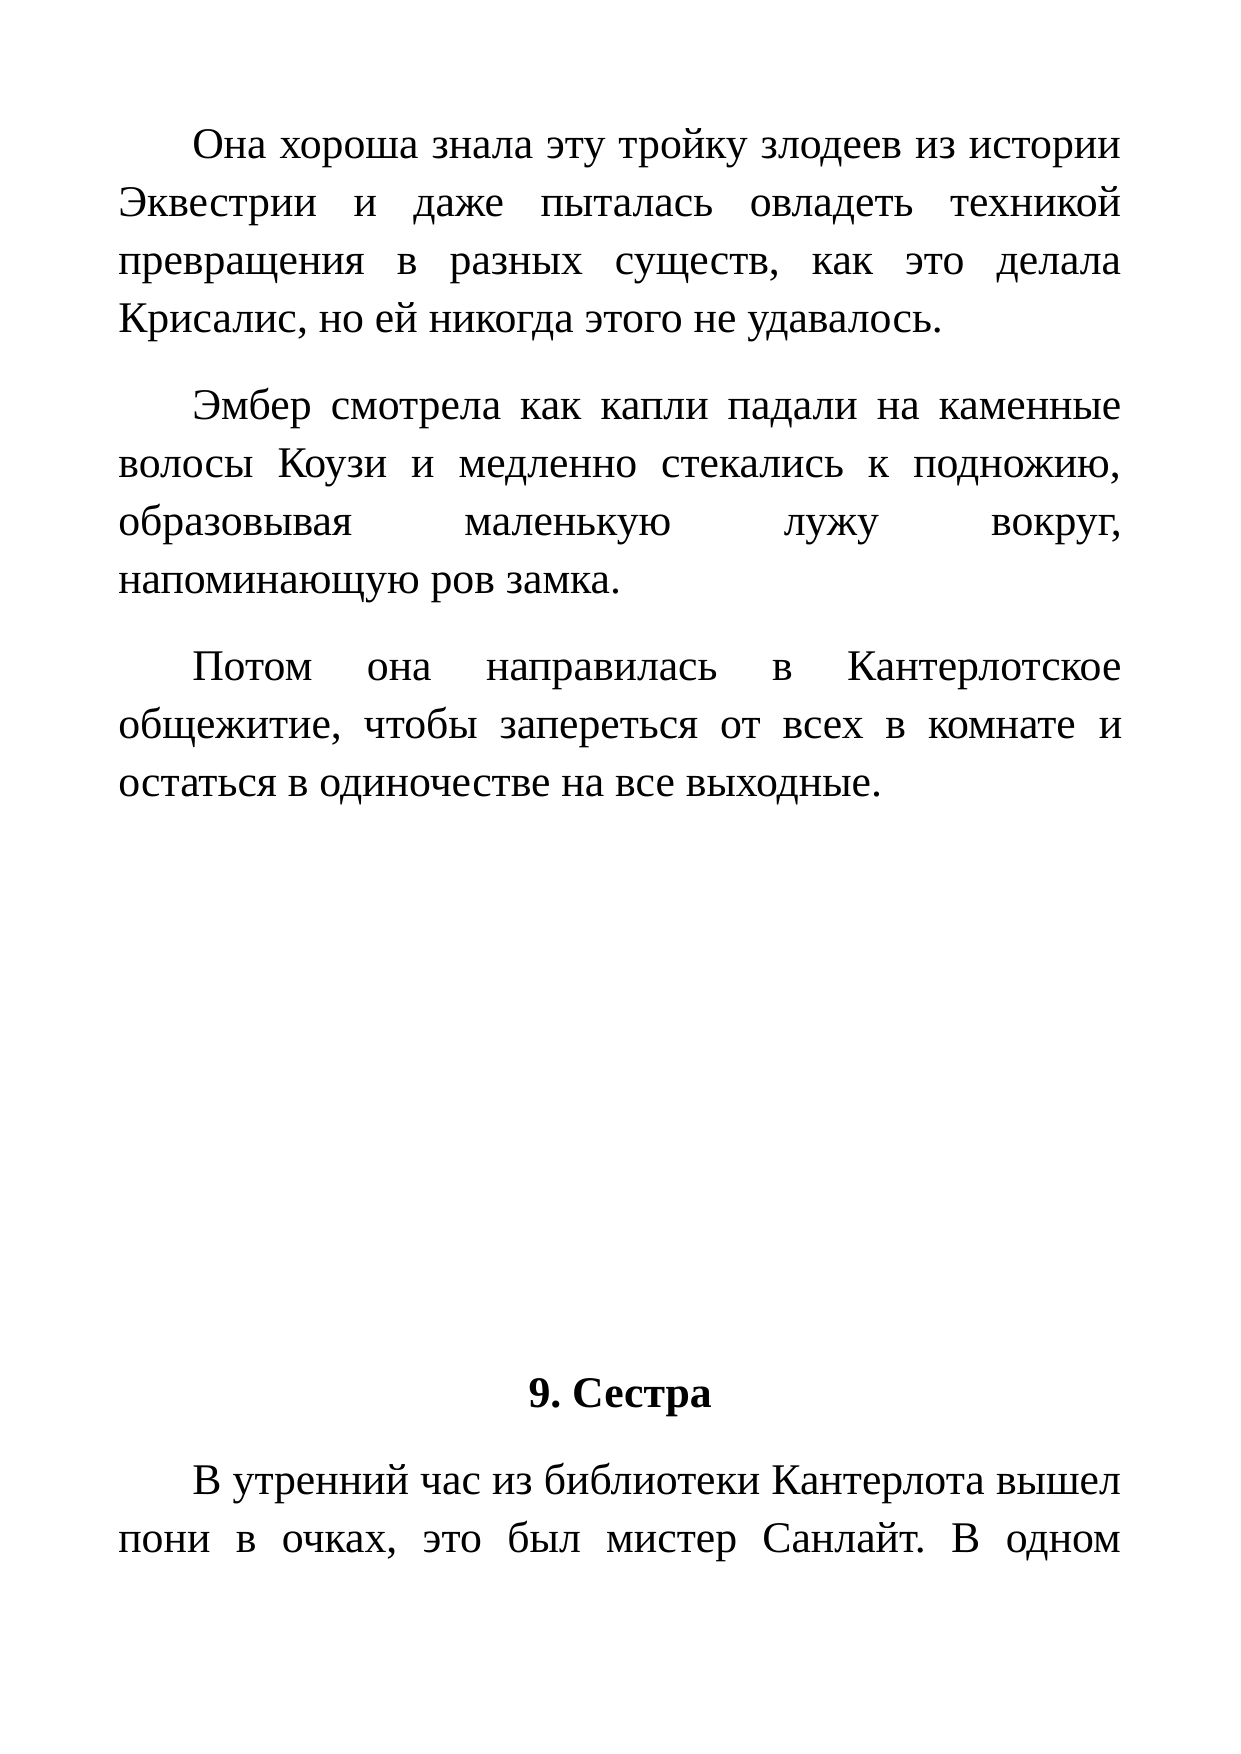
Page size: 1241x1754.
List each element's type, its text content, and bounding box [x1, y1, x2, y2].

text Она хороша знала эту тройку злодеев из истории Эквестрии и даже пыталась овладеть техникой превращения в разных существ, как это делала Крисалис, но ей никогда этого не удавалось. [118, 118, 1122, 342]
text В утренний час из библиотеки Кантерлота вышел пони в очках, это был мистер Санлайт. В одном [118, 1453, 1122, 1562]
text Эмбер смотрела как капли падали на каменные волосы Коузи и медленно стекались к подножию, образовывая маленькую лужу вокруг, напоминающую ров замка. [118, 379, 1122, 603]
text Потом она направилась в Кантерлотское общежитие, чтобы запереться от всех в комнате и остаться в одиночестве на все выходные. [118, 639, 1122, 806]
text 9. Сестра [118, 1366, 1122, 1417]
